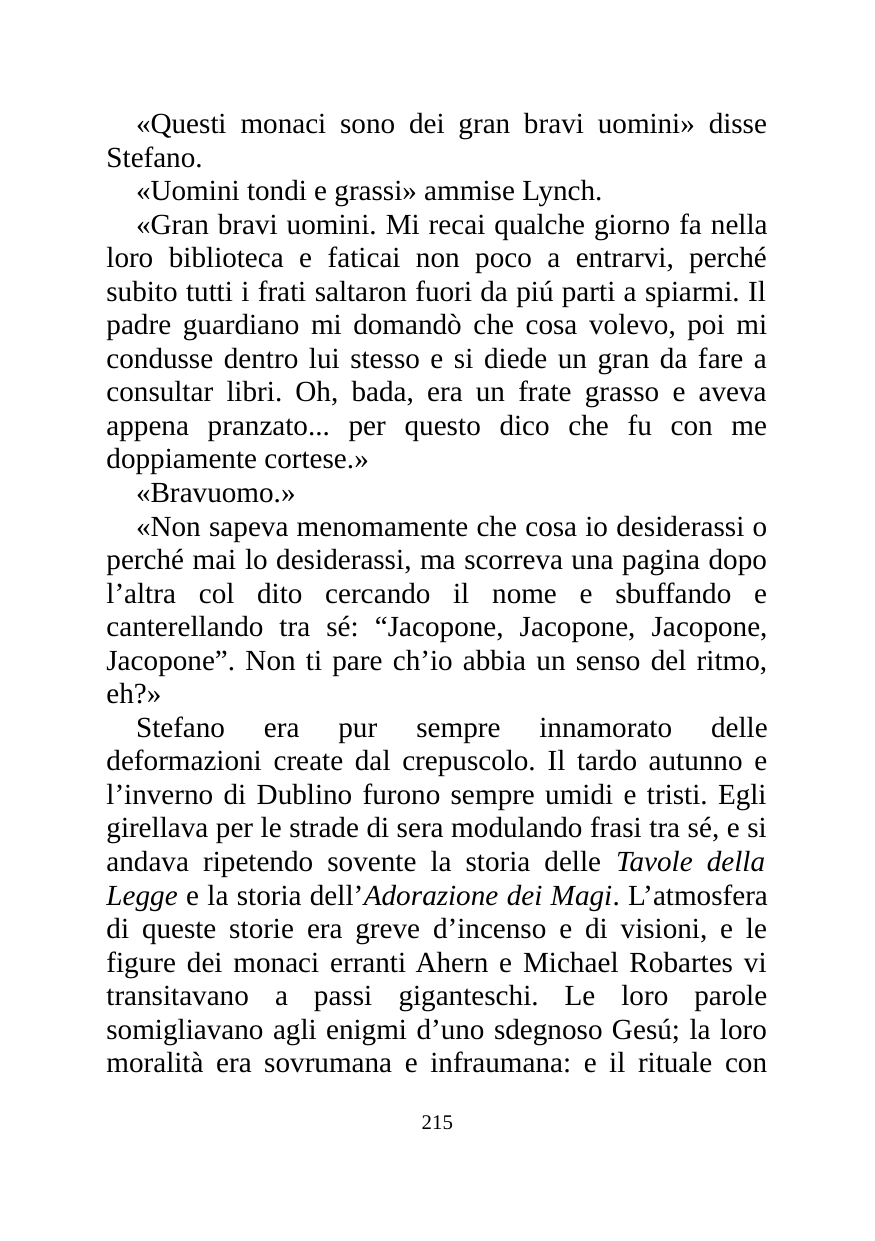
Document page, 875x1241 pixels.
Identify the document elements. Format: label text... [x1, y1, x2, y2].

text «Non sapeva menomamente che cosa io desiderassi o perché mai lo desiderassi, ma scorreva una pagina dopo l’altra col dito cercando il nome e sbuffando e canterellando tra sé: “Jacopone, Jacopone, Jacopone, Jacopone”. Non ti pare ch’io abbia un senso del ritmo, eh?» [106, 509, 768, 710]
text «Bravuomo.» [106, 475, 768, 509]
text Stefano era pur sempre innamorato delle deformazioni create dal crepuscolo. Il tardo autunno e l’inverno di Dublino furono sempre umidi e tristi. Egli girellava per le strade di sera modulando frasi tra sé, e si andava ripetendo sovente la storia delle Tavole della Legge e la storia dell’Adorazione dei Magi. L’atmosfera di queste storie era greve d’incenso e di visioni, e le figure dei monaci erranti Ahern e Michael Robartes vi transitavano a passi giganteschi. Le loro parole somigliavano agli enigmi d’uno sdegnoso Gesú; la loro moralità era sovrumana e infraumana: e il rituale con [106, 710, 768, 1079]
text «Uomini tondi e grassi» ammise Lynch. [106, 173, 768, 207]
text «Questi monaci sono dei gran bravi uomini» disse Stefano. [106, 106, 768, 173]
text «Gran bravi uomini. Mi recai qualche giorno fa nella loro biblioteca e faticai non poco a entrarvi, perché subito tutti i frati saltaron fuori da piú parti a spiarmi. Il padre guardiano mi domandò che cosa volevo, poi mi condusse dentro lui stesso e si diede un gran da fare a consultar libri. Oh, bada, era un frate grasso e aveva appena pranzato... per questo dico che fu con me doppiamente cortese.» [106, 207, 768, 475]
